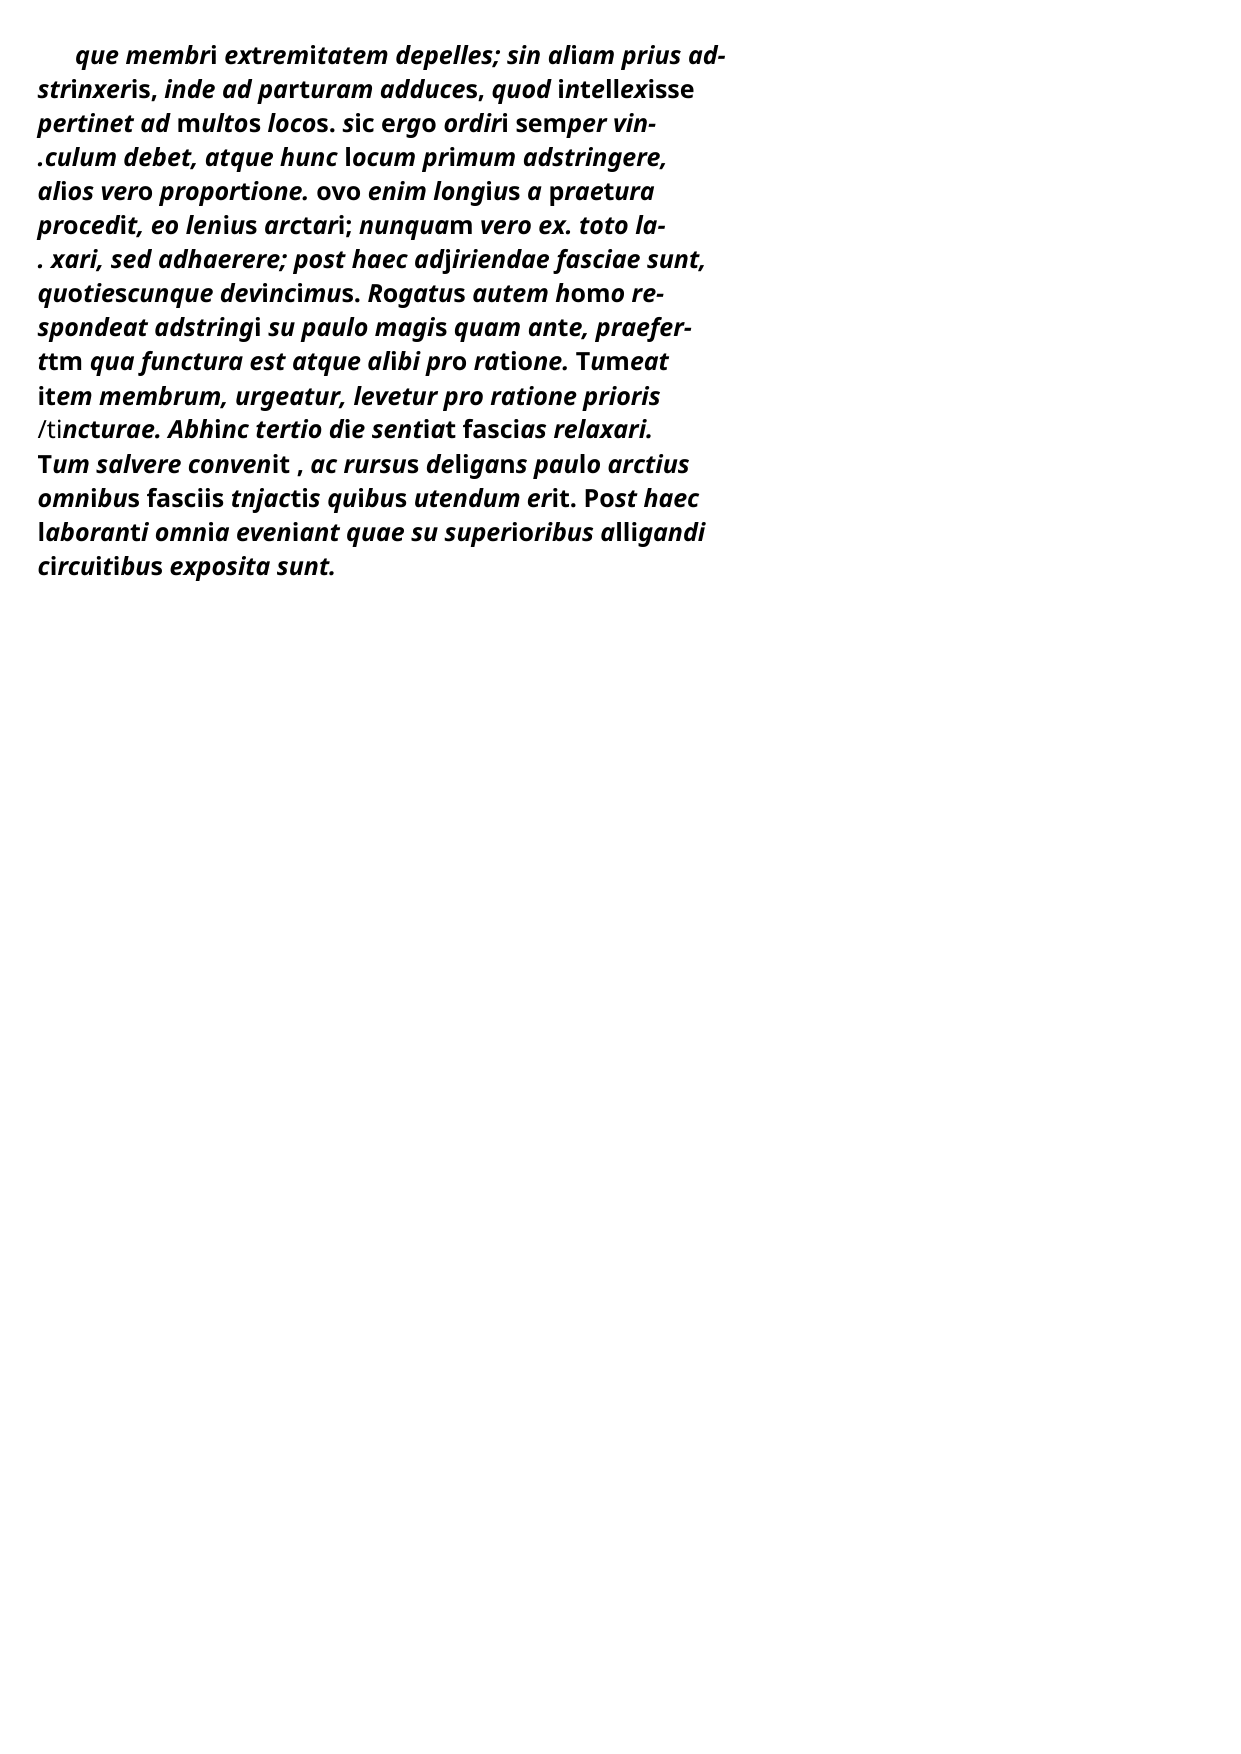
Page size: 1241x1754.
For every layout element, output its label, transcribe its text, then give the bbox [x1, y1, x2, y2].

text que membri extremitatem depelles; sin aliam prius ad- strinxeris, inde ad parturam adduces, quod intellexisse pertinet ad multos locos. sic ergo ordiri semper vin- .culum debet, atque hunc locum primum adstringere, alios vero proportione. ovo enim longius a praetura procedit, eo lenius arctari; nunquam vero ex. toto la- . xari, sed adhaerere; post haec adjiriendae fasciae sunt, quotiescunque devincimus. Rogatus autem homo re- spondeat adstringi su paulo magis quam ante, praefer- ttm qua functura est atque alibi pro ratione. Tumeat item membrum, urgeatur, levetur pro ratione prioris /tincturae. Abhinc tertio die sentiat fascias relaxari. Tum salvere convenit , ac rursus deligans paulo arctius omnibus fasciis tnjactis quibus utendum erit. Post haec laboranti omnia eveniant quae su superioribus alligandi circuitibus exposita sunt. [37, 37, 1203, 582]
